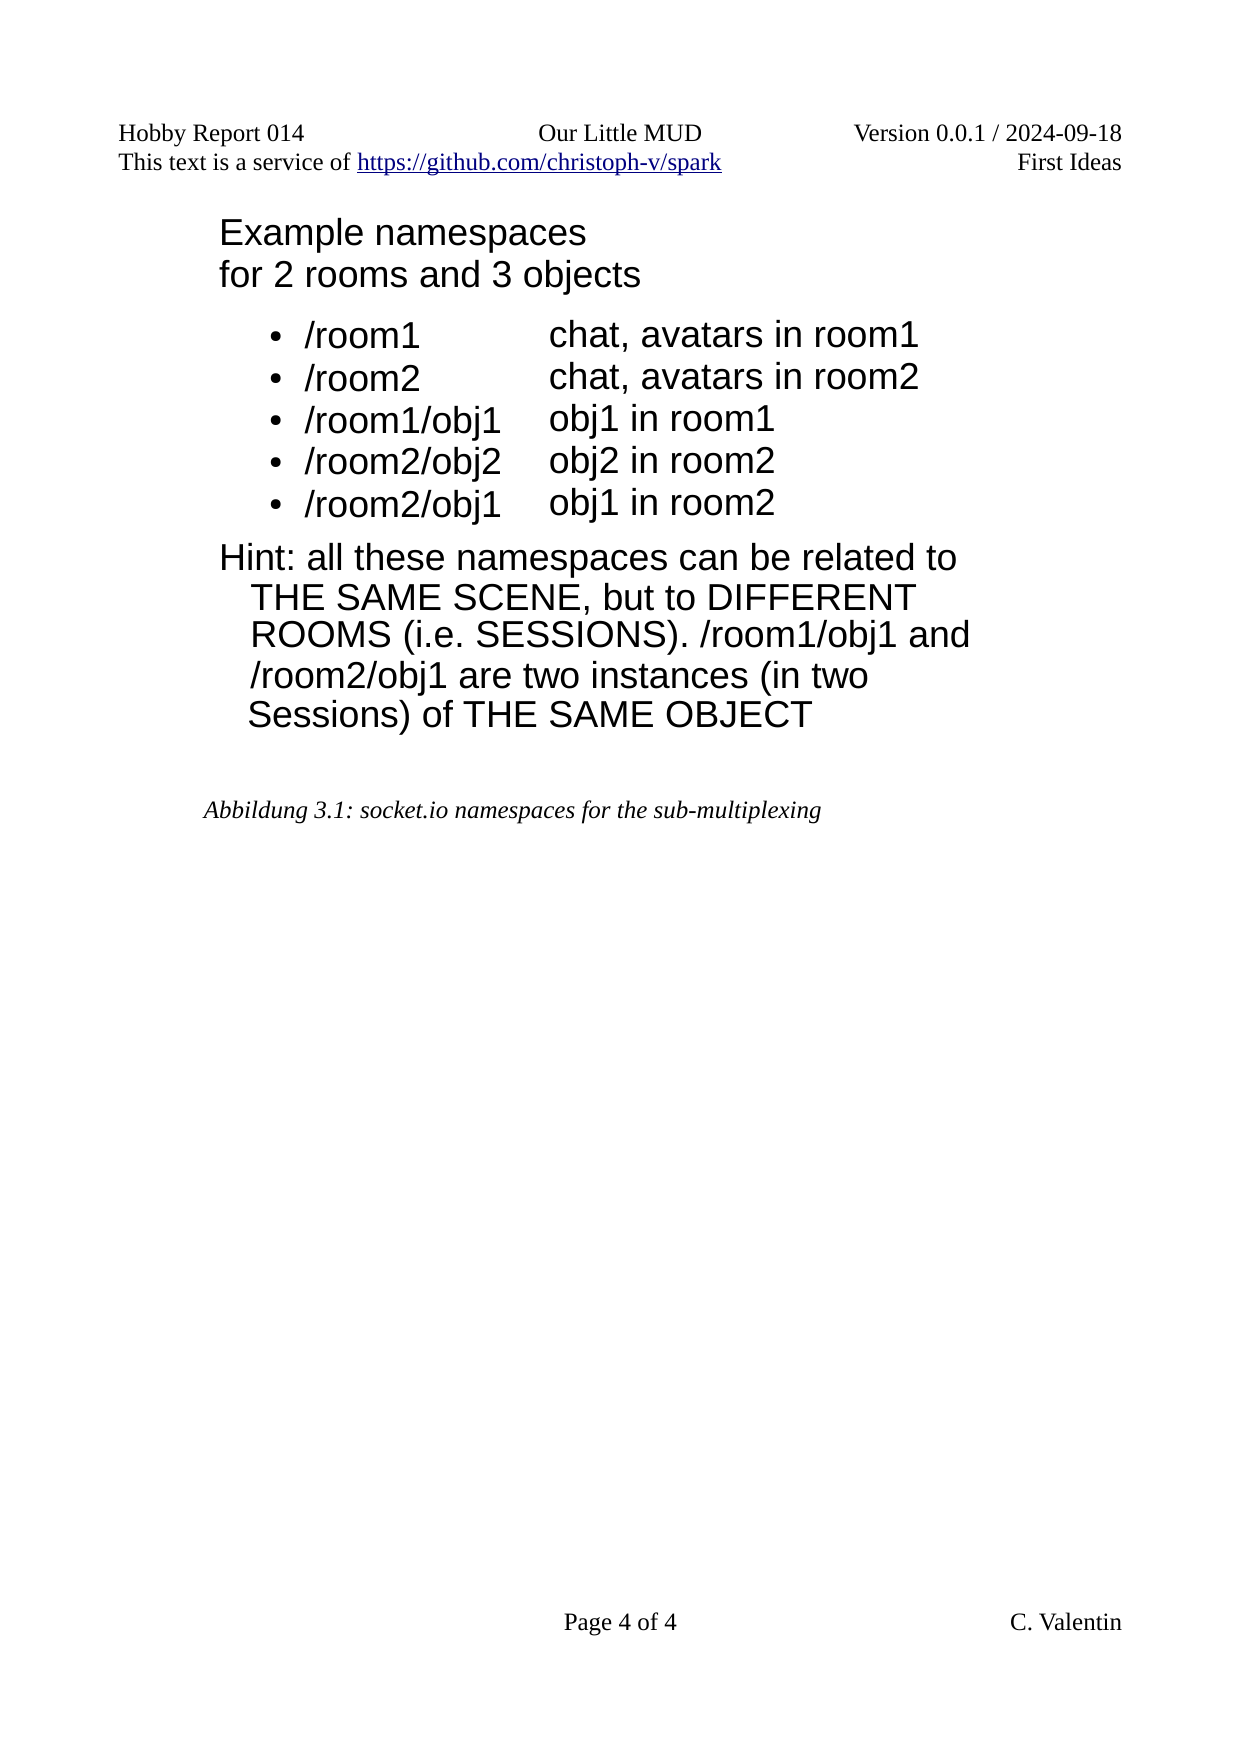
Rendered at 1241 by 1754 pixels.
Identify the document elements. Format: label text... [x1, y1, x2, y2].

text Abbildung 3.1: socket.io namespaces for the sub-multiplexing [204, 218, 1036, 824]
